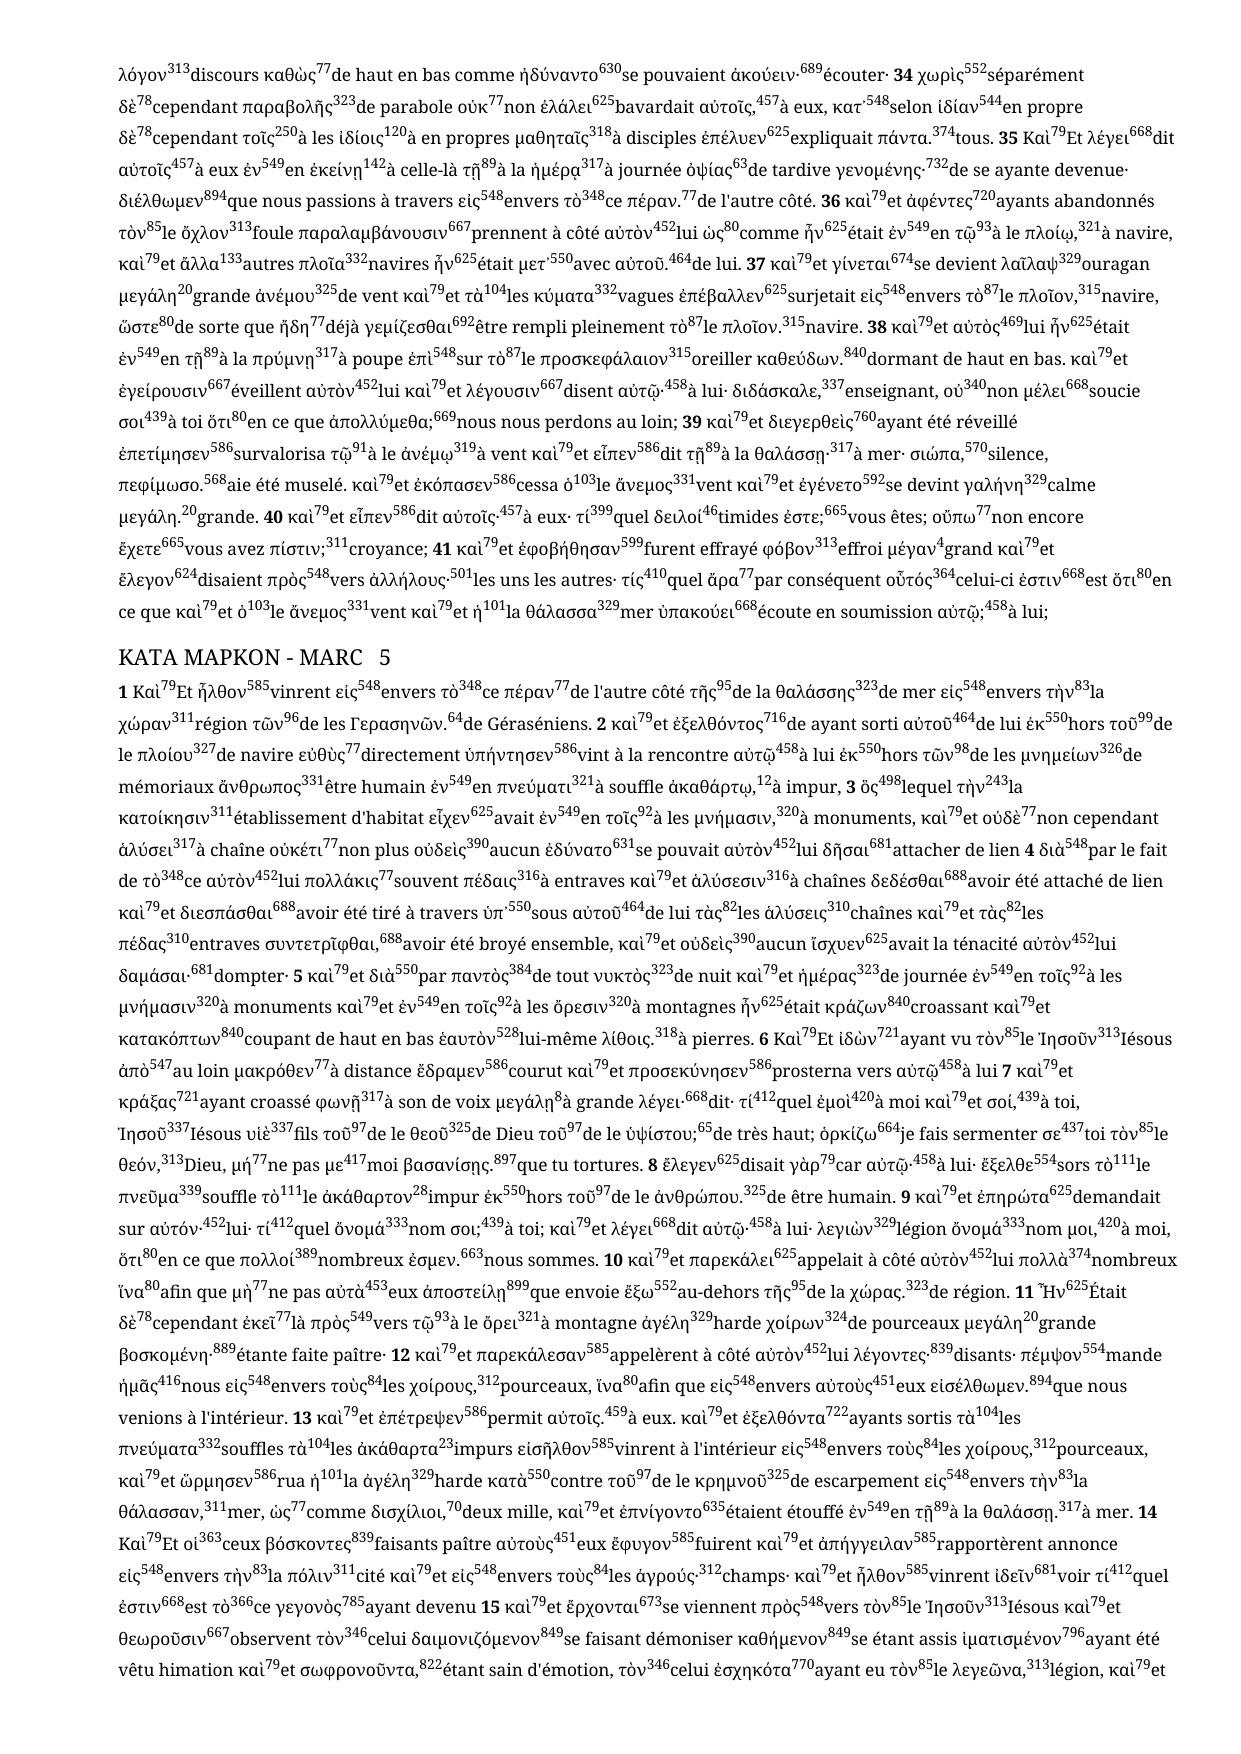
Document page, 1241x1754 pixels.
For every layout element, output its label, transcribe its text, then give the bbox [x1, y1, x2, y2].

text ΚΑΤΑ ΜΑΡΚΟΝ - MARC 5 [118, 642, 1181, 672]
text 1 Καὶ79Et πάλιν77de nouveau ἤρξατο592se commença διδάσκειν689enseigner παρὰ548à côté τὴν83la θάλασσαν·311mer· καὶ79et συνάγεται680est mené ensemble πρὸς548vers αὐτὸν452lui ὄχλος331foule πλεῖστος,22plus nombreux, ὥστε80de sorte que αὐτὸν452lui εἰς548envers τὸ87le πλοῖον315navire ἐμβάντα707ayant embarqué καθῆσθαι690se être assis ἐν549en τῇ89à la θαλάσσῃ,317à mer, καὶ79et πᾶς287tout ὁ103le ὄχλος331foule πρὸς548vers τὴν83la θάλασσαν311mer ἐπὶ550sur τῆς95de la γῆς323de terre ἦσαν.624étaient. 2 καὶ79et ἐδίδασκεν625enseignait αὐτοὺς451eux ἐν549en παραβολαῖς316à paraboles πολλὰ374nombreux καὶ79et ἔλεγεν625disait αὐτοῖς457à eux ἐν549en τῇ89à la διδαχῇ317à enseignement αὐτοῦ·464de lui· 3 Ἀκούετε.569Écoutez. ἰδοὺ306voici ἐξῆλθεν586sortit ὁ364celui σπείρων840semant σπεῖραι.681semer. 4 καὶ79et ἐγένετο592se devint ἐν549en τῷ354à ce σπείρειν689semer ὃ392lequel μὲν77certes ἔπεσεν586tomba παρὰ548à côté τὴν83la ὁδόν,311chemin, καὶ79et ἦλθεν586vint τὰ104les πετεινὰ332volatiles καὶ79et κατέφαγεν586mangea de haut en bas αὐτό.454lui. 5 καὶ79et ἄλλο392autre ἔπεσεν586tomba ἐπὶ548sur τὸ87le πετρῶδες55rocailleux ὅπου77là où οὐκ77non εἶχεν625avait γῆν311terre πολλήν,267nombreuse, καὶ79et εὐθὺς77directement ἐξανέτειλεν586leva de bas en haut au-dehors διὰ548par le fait de τὸ87le μὴ77ne pas ἔχειν689avoir βάθος315profondeur γῆς·323de terre· 6 καὶ79et ὅτε80lorsque ἀνέτειλεν586leva de bas en haut ὁ103le ἥλιος331soleil ἐκαυματίσθη600fut brûlé καὶ79et διὰ548par le fait de τὸ348ce μὴ77ne pas ἔχειν689avoir ῥίζαν311racine ἐξηράνθη.600fut séché. 7 καὶ79et ἄλλο392autre ἔπεσεν586tomba εἰς548envers τὰς82les ἀκάνθας,310épines, καὶ79et ἀνέβησαν585montèrent αἱ100les ἄκανθαι328épines καὶ79et συνέπνιξαν585étouffèrent avec αὐτό,454lui, καὶ79et καρπὸν313fruit οὐκ77non ἔδωκεν.586donna. 8 καὶ79et ἄλλα391autres ἔπεσεν586tomba εἰς548envers τὴν83la γῆν311terre τὴν83la καλὴν2belle καὶ79et ἐδίδου625donnait καρπὸν313fruit ἀναβαίνοντα841montants καὶ79et αὐξανόμενα892étants crûs καὶ79et ἔφερεν625portait ἓν548en τριάκοντα54trente καὶ79et ἓν549en ἑξήκοντα60à soixante καὶ79et ἓν549en ἑκατόν.60à cent. 9 καὶ79et ἔλεγεν·625disait· ὃς498lequel ἔχει668a ὦτα314oreilles ἀκούειν689écouter ἀκουέτω.572écoute. 10 Καὶ79Et ὅτε80lorsque ἐγένετο592se devint κατὰ548selon μόνας,370seules, ἠρώτων624sollicitaient αὐτὸν452lui οἱ468ceux περὶ548autour αὐτὸν452lui σὺν549avec τοῖς90à les δώδεκα58à douze τὰς82les παραβολάς.310paraboles. 11 καὶ79et ἔλεγεν625disait αὐτοῖς·457à eux· ὑμῖν438à vous τὸ105le μυστήριον333mystère δέδοται654a été donné τῆς95de la βασιλείας323de royauté τοῦ97de le θεοῦ·325de Dieu· ἐκείνοις351à ceux-là δὲ78cependant τοῖς485à ceux ἔξω77au-dehors ἐν549en παραβολαῖς316à paraboles τὰ365ces πάντα288tous γίνεται,674se devient, 12 ἵνα80afin que βλέποντες839regardants βλέπωσιν920que regardent καὶ79et μὴ77ne pas ἴδωσιν,898que voient, καὶ79et ἀκούοντες839écoutants ἀκούωσιν920que écoutent καὶ79et μὴ77ne pas συνιῶσιν,920que comprennent, μήποτε80de peur que ἐπιστρέψωσιν898que retournent au-dessus καὶ79et ἀφεθῇ911que soit abandonné αὐτοῖς.457à eux. 13 Καὶ79Et λέγει668dit αὐτοῖς·457à eux· οὐκ77non οἴδατε639vous avez su τὴν83la παραβολὴν311parabole ταύτην,136celle-ci, καὶ79et πῶς77comment? πάσας266toutes τὰς82les παραβολὰς310paraboles γνώσεσθε;609vous vous connaîtrez; 14 ὁ364celui σπείρων840semant τὸν85le λόγον313discours σπείρει.668sème. 15 οὗτοι363ceux-ci δέ78cependant εἰσιν667sont οἱ363ceux παρὰ548à côté τὴν83la ὁδόν·311chemin· ὅπου77là où σπείρεται680est semé ὁ103le λόγος331discours καὶ79et ὅταν80lorsque le cas échéant ἀκούσωσιν,898que écoutent, εὐθὺς77directement ἔρχεται674se vient ὁ103le σατανᾶς331Satanas καὶ79et αἴρει668lève τὸν85le λόγον313discours τὸν346celui ἐσπαρμένον796ayant été semé εἰς548envers αὐτούς.451eux. 16 καὶ79et οὗτοί363ceux-ci εἰσιν667sont ὁμοίως77semblablement οἱ363ceux ἐπὶ548sur τὰ86les πετρώδη54rocailleux σπειρόμενοι,890étants semés, οἳ497lesquels ὅταν80lorsque le cas échéant ἀκούσωσιν898que écoutent τὸν85le λόγον313discours εὐθὺς77directement μετὰ550avec χαρᾶς323de joie λαμβάνουσιν667prennent αὐτόν,452lui, 17 καὶ79et οὐκ77non ἔχουσιν667ont ῥίζαν311racine ἐν549en ἑαυτοῖς532à eux-mêmes ἀλλὰ79mais πρόσκαιροί46vers des moments εἰσιν,667sont, εἶτα77puis γενομένης732de se ayante devenue θλίψεως323de oppression ἢ79ou διωγμοῦ325de poursuite διὰ548par le fait de τὸν85le λόγον313discours εὐθὺς77directement σκανδαλίζονται.679sont scandalisés. 18 καὶ79et ἄλλοι389autres εἰσὶν667sont οἱ363ceux εἰς548envers τὰς82les ἀκάνθας310épines σπειρόμενοι·890étants semés· οὗτοί363ceux-ci εἰσιν667sont οἱ363ceux τὸν85le λόγον313discours ἀκούσαντες,720ayants écoutés, 19 καὶ79et αἱ100les μέριμναι328inquiétudes τοῦ97de le αἰῶνος325de ère καὶ79et ἡ101la ἀπάτη329appât τοῦ97de le πλούτου325de richesse καὶ79et αἱ100les περὶ548autour τὰ86les λοιπὰ374restants ἐπιθυμίαι328désirs en fureurs εἰσπορευόμεναι864se allantes à l'intérieur συμπνίγουσιν667étouffent avec τὸν85le λόγον313discours καὶ79et ἄκαρπος47sans fruit γίνεται.674se devient. 20 καὶ79et ἐκεῖνοί363ceux-là εἰσιν667sont οἱ363ceux ἐπὶ548sur τὴν83la γῆν311terre τὴν83la καλὴν2belle σπαρέντες,759ayants étés semés, οἵτινες497lesquels des quelconques ἀκούουσιν667écoutent τὸν85le λόγον313discours καὶ79et παραδέχονται673se acceptent à côté καὶ79et καρποφοροῦσιν667colportent du fruit ἓν549en τριάκοντα60à trente καὶ79et ἓν549en ἑξήκοντα60à soixante καὶ79et ἓν549en ἑκατόν.60à cent. 21 Καὶ79Et ἔλεγεν625disait αὐτοῖς·457à eux· μήτι340ne serait-ce que ἔρχεται674se vient ὁ103le λύχνος331chandelle ἵνα80afin que ὑπὸ548sous τὸν85le μόδιον313muid τεθῇ911que soit posé ἢ79ou ὑπὸ548sous τὴν83la κλίνην;311lit; οὐχ340non ἵνα80afin que ἐπὶ548sur τὴν83la λυχνίαν311chandelier τεθῇ;911que soit posé; 22 οὐ77non γάρ79car ἐστιν668est κρυπτὸν49caché ἐὰν80si le cas échéant μὴ77ne pas ἵνα80afin que φανερωθῇ,911que soit rendu visible, οὐδὲ79non cependant ἐγένετο592se devint ἀπόκρυφον73caché au loin ἀλλ᾽79mais ἵνα80afin que ἔλθῃ899que vienne εἰς548envers φανερόν.55visible. 23 εἴ80si τις390un quelconque ἔχει668a ὦτα314oreilles ἀκούειν689écouter ἀκουέτω.572écoute. 24 Καὶ79Et ἔλεγεν625disait αὐτοῖς·457à eux· βλέπετε569regardez τί399quel ἀκούετε.665vous écoutez. ἐν549en ᾧ299à lequel μέτρῳ321à mesure μετρεῖτε665vous mesurez μετρηθήσεται619sera mesuré ὑμῖν438à vous καὶ79et προστεθήσεται619sera apposé ὑμῖν.438à vous. 25 ὃς498lequel γὰρ79car ἔχει,668a, δοθήσεται619sera donné αὐτῷ·458à lui· καὶ79et ὃς498lequel οὐκ77non ἔχει,668a, καὶ77aussi ὃ482lequel ἔχει668a ἀρθήσεται619sera levé ἀπ᾽550au loin αὐτοῦ.464de lui. 26 Καὶ79Et ἔλεγεν·625disait· οὕτως77ainsi ἐστὶν668est ἡ101la βασιλεία329royauté τοῦ97de le θεοῦ325de Dieu ὡς80comme ἄνθρωπος331être humain βάλῃ899que jette τὸν85le σπόρον313semaille ἐπὶ550sur τῆς95de la γῆς323de terre 27 καὶ79et καθεύδῃ921que dorme de haut en bas καὶ79et ἐγείρηται932que soit éveillé νύκτα311nuit καὶ79et ἡμέραν,311journée, καὶ79et ὁ103le σπόρος331semaille βλαστᾷ921que germe καὶ79et μηκύνηται927que se allonge ὡς77comme οὐκ77non οἶδεν642a su αὐτός.469lui. 28 αὐτομάτη69automate ἡ101la γῆ329terre καρποφορεῖ,668colporte du fruit, πρῶτον77premièrement χόρτον313herbe εἶτα77puis στάχυν313épi εἶτα77puis πλήρη[ς]22de plénitude σῖτον313froment ἐν549en τῷ91à le στάχυϊ.319à épi. 29 ὅταν80lorsque le cas échéant δὲ78cependant παραδοῖ899que livre ὁ103le καρπός,331fruit, εὐθὺς77directement ἀποστέλλει668envoie τὸ87le δρέπανον,315faucille, ὅτι80en ce que παρέστηκεν642a dressé à côté ὁ103le θερισμός.331moisson. 30 Καὶ79Et ἔλεγεν·625disait· πῶς77comment? ὁμοιώσωμεν894que nous rendions semblable τὴν83la βασιλείαν311royauté τοῦ97de le θεοῦ325de Dieu ἢ79ou ἐν549en τίνι164à quelle αὐτὴν450elle παραβολῇ317à parabole θῶμεν;894que nous posions; 31 ὡς80comme κόκκῳ319à grain σινάπεως,327de sinapis, ὃς498lequel ὅταν80lorsque le cas échéant σπαρῇ911que soit semé ἐπὶ550sur τῆς95de la γῆς,323de terre, μικρότερον49plus petit ὂν842étant πάντων282de tous τῶν98de les σπερμάτων326de semences τῶν493de ces ἐπὶ550sur τῆς95de la γῆς,323de terre, 32 καὶ79et ὅταν80lorsque le cas échéant σπαρῇ,911que soit semé, ἀναβαίνει668monte καὶ79et γίνεται674se devient μεῖζον49plus grand πάντων282de tous τῶν98de les λαχάνων326de légumes καὶ79et ποιεῖ668fait κλάδους312branches μεγάλους,3grands, ὥστε80de sorte que δύνασθαι690se pouvoir ὑπὸ548sous τὴν83la σκιὰν311ombre αὐτοῦ466de lui τὰ86les πετεινὰ314volatiles τοῦ97de le οὐρανοῦ325de ciel κατασκηνοῦν.689dresser la tente de haut en bas. 33 Καὶ79Et τοιαύταις141à telles παραβολαῖς316à paraboles πολλαῖς272à nombreuses ἐλάλει625bavardait αὐτοῖς457à eux τὸν85le λόγον313discours καθὼς77de haut en bas comme ἠδύναντο630se pouvaient ἀκούειν·689écouter· 34 χωρὶς552séparément δὲ78cependant παραβολῆς323de parabole οὐκ77non ἐλάλει625bavardait αὐτοῖς,457à eux, κατ᾽548selon ἰδίαν544en propre δὲ78cependant τοῖς250à les ἰδίοις120à en propres μαθηταῖς318à disciples ἐπέλυεν625expliquait πάντα.374tous. 35 Καὶ79Et λέγει668dit αὐτοῖς457à eux ἐν549en ἐκείνῃ142à celle-là τῇ89à la ἡμέρᾳ317à journée ὀψίας63de tardive γενομένης·732de se ayante devenue· διέλθωμεν894que nous passions à travers εἰς548envers τὸ348ce πέραν.77de l'autre côté. 36 καὶ79et ἀφέντες720ayants abandonnés τὸν85le ὄχλον313foule παραλαμβάνουσιν667prennent à côté αὐτὸν452lui ὡς80comme ἦν625était ἐν549en τῷ93à le πλοίῳ,321à navire, καὶ79et ἄλλα133autres πλοῖα332navires ἦν625était μετ᾽550avec αὐτοῦ.464de lui. 37 καὶ79et γίνεται674se devient λαῖλαψ329ouragan μεγάλη20grande ἀνέμου325de vent καὶ79et τὰ104les κύματα332vagues ἐπέβαλλεν625surjetait εἰς548envers τὸ87le πλοῖον,315navire, ὥστε80de sorte que ἤδη77déjà γεμίζεσθαι692être rempli pleinement τὸ87le πλοῖον.315navire. 38 καὶ79et αὐτὸς469lui ἦν625était ἐν549en τῇ89à la πρύμνῃ317à poupe ἐπὶ548sur τὸ87le προσκεφάλαιον315oreiller καθεύδων.840dormant de haut en bas. καὶ79et ἐγείρουσιν667éveillent αὐτὸν452lui καὶ79et λέγουσιν667disent αὐτῷ·458à lui· διδάσκαλε,337enseignant, οὐ340non μέλει668soucie σοι439à toi ὅτι80en ce que ἀπολλύμεθα;669nous nous perdons au loin; 39 καὶ79et διεγερθεὶς760ayant été réveillé ἐπετίμησεν586survalorisa τῷ91à le ἀνέμῳ319à vent καὶ79et εἶπεν586dit τῇ89à la θαλάσσῃ·317à mer· σιώπα,570silence, πεφίμωσο.568aie été muselé. καὶ79et ἐκόπασεν586cessa ὁ103le ἄνεμος331vent καὶ79et ἐγένετο592se devint γαλήνη329calme μεγάλη.20grande. 40 καὶ79et εἶπεν586dit αὐτοῖς·457à eux· τί399quel δειλοί46timides ἐστε;665vous êtes; οὔπω77non encore ἔχετε665vous avez πίστιν;311croyance; 41 καὶ79et ἐφοβήθησαν599furent effrayé φόβον313effroi μέγαν4grand καὶ79et ἔλεγον624disaient πρὸς548vers ἀλλήλους·501les uns les autres· τίς410quel ἄρα77par conséquent οὗτός364celui-ci ἐστιν668est ὅτι80en ce que καὶ79et ὁ103le ἄνεμος331vent καὶ79et ἡ101la θάλασσα329mer ὑπακούει668écoute en soumission αὐτῷ;458à lui; [118, 59, 1181, 623]
text 1 Καὶ79Et ἦλθον585vinrent εἰς548envers τὸ348ce πέραν77de l'autre côté τῆς95de la θαλάσσης323de mer εἰς548envers τὴν83la χώραν311région τῶν96de les Γερασηνῶν.64de Géraséniens. 2 καὶ79et ἐξελθόντος716de ayant sorti αὐτοῦ464de lui ἐκ550hors τοῦ99de le πλοίου327de navire εὐθὺς77directement ὑπήντησεν586vint à la rencontre αὐτῷ458à lui ἐκ550hors τῶν98de les μνημείων326de mémoriaux ἄνθρωπος331être humain ἐν549en πνεύματι321à souffle ἀκαθάρτῳ,12à impur, 3 ὃς498lequel τὴν243la κατοίκησιν311établissement d'habitat εἶχεν625avait ἐν549en τοῖς92à les μνήμασιν,320à monuments, καὶ79et οὐδὲ77non cependant ἁλύσει317à chaîne οὐκέτι77non plus οὐδεὶς390aucun ἐδύνατο631se pouvait αὐτὸν452lui δῆσαι681attacher de lien 4 διὰ548par le fait de τὸ348ce αὐτὸν452lui πολλάκις77souvent πέδαις316à entraves καὶ79et ἁλύσεσιν316à chaînes δεδέσθαι688avoir été attaché de lien καὶ79et διεσπάσθαι688avoir été tiré à travers ὑπ᾽550sous αὐτοῦ464de lui τὰς82les ἁλύσεις310chaînes καὶ79et τὰς82les πέδας310entraves συντετρῖφθαι,688avoir été broyé ensemble, καὶ79et οὐδεὶς390aucun ἴσχυεν625avait la ténacité αὐτὸν452lui δαμάσαι·681dompter· 5 καὶ79et διὰ550par παντὸς384de tout νυκτὸς323de nuit καὶ79et ἡμέρας323de journée ἐν549en τοῖς92à les μνήμασιν320à monuments καὶ79et ἐν549en τοῖς92à les ὄρεσιν320à montagnes ἦν625était κράζων840croassant καὶ79et κατακόπτων840coupant de haut en bas ἑαυτὸν528lui-même λίθοις.318à pierres. 6 Καὶ79Et ἰδὼν721ayant vu τὸν85le Ἰησοῦν313Iésous ἀπὸ547au loin μακρόθεν77à distance ἔδραμεν586courut καὶ79et προσεκύνησεν586prosterna vers αὐτῷ458à lui 7 καὶ79et κράξας721ayant croassé φωνῇ317à son de voix μεγάλῃ8à grande λέγει·668dit· τί412quel ἐμοὶ420à moi καὶ79et σοί,439à toi, Ἰησοῦ337Iésous υἱὲ337fils τοῦ97de le θεοῦ325de Dieu τοῦ97de le ὑψίστου;65de très haut; ὁρκίζω664je fais sermenter σε437toi τὸν85le θεόν,313Dieu, μή77ne pas με417moi βασανίσῃς.897que tu tortures. 8 ἔλεγεν625disait γὰρ79car αὐτῷ·458à lui· ἔξελθε554sors τὸ111le πνεῦμα339souffle τὸ111le ἀκάθαρτον28impur ἐκ550hors τοῦ97de le ἀνθρώπου.325de être humain. 9 καὶ79et ἐπηρώτα625demandait sur αὐτόν·452lui· τί412quel ὄνομά333nom σοι;439à toi; καὶ79et λέγει668dit αὐτῷ·458à lui· λεγιὼν329légion ὄνομά333nom μοι,420à moi, ὅτι80en ce que πολλοί389nombreux ἐσμεν.663nous sommes. 10 καὶ79et παρεκάλει625appelait à côté αὐτὸν452lui πολλὰ374nombreux ἵνα80afin que μὴ77ne pas αὐτὰ453eux ἀποστείλῃ899que envoie ἔξω552au-dehors τῆς95de la χώρας.323de région. 11 Ἦν625Était δὲ78cependant ἐκεῖ77là πρὸς549vers τῷ93à le ὄρει321à montagne ἀγέλη329harde χοίρων324de pourceaux μεγάλη20grande βοσκομένη·889étante faite paître· 12 καὶ79et παρεκάλεσαν585appelèrent à côté αὐτὸν452lui λέγοντες·839disants· πέμψον554mande ἡμᾶς416nous εἰς548envers τοὺς84les χοίρους,312pourceaux, ἵνα80afin que εἰς548envers αὐτοὺς451eux εἰσέλθωμεν.894que nous venions à l'intérieur. 13 καὶ79et ἐπέτρεψεν586permit αὐτοῖς.459à eux. καὶ79et ἐξελθόντα722ayants sortis τὰ104les πνεύματα332souffles τὰ104les ἀκάθαρτα23impurs εἰσῆλθον585vinrent à l'intérieur εἰς548envers τοὺς84les χοίρους,312pourceaux, καὶ79et ὥρμησεν586rua ἡ101la ἀγέλη329harde κατὰ550contre τοῦ97de le κρημνοῦ325de escarpement εἰς548envers τὴν83la θάλασσαν,311mer, ὡς77comme δισχίλιοι,70deux mille, καὶ79et ἐπνίγοντο635étaient étouffé ἐν549en τῇ89à la θαλάσσῃ.317à mer. 14 Καὶ79Et οἱ363ceux βόσκοντες839faisants paître αὐτοὺς451eux ἔφυγον585fuirent καὶ79et ἀπήγγειλαν585rapportèrent annonce εἰς548envers τὴν83la πόλιν311cité καὶ79et εἰς548envers τοὺς84les ἀγρούς·312champs· καὶ79et ἦλθον585vinrent ἰδεῖν681voir τί412quel ἐστιν668est τὸ366ce γεγονὸς785ayant devenu 15 καὶ79et ἔρχονται673se viennent πρὸς548vers τὸν85le Ἰησοῦν313Iésous καὶ79et θεωροῦσιν667observent τὸν346celui δαιμονιζόμενον849se faisant démoniser καθήμενον849se étant assis ἱματισμένον796ayant été vêtu himation καὶ79et σωφρονοῦντα,822étant sain d'émotion, τὸν346celui ἐσχηκότα770ayant eu τὸν85le λεγεῶνα,313légion, καὶ79et ἐφοβήθησαν.599furent effrayé. 16 καὶ79et διηγήσαντο591se racontèrent complètement αὐτοῖς457à eux οἱ363ceux ἰδόντες720ayants vus πῶς77comment? ἐγένετο592se devint τῷ352à celui δαιμονιζομένῳ855à se faisant démoniser καὶ79et περὶ550autour τῶν96de les χοίρων.324de pourceaux. 17 καὶ79et ἤρξαντο591se commencèrent παρακαλεῖν689appeler à côté αὐτὸν452lui ἀπελθεῖν681éloigner ἀπὸ550au loin τῶν98de les ὁρίων326de frontières αὐτῶν.463de eux. 18 Καὶ79Et ἐμβαίνοντος834de embarquant αὐτοῦ464de lui εἰς548envers τὸ87le πλοῖον315navire παρεκάλει625appelait à côté αὐτὸν452lui ὁ364celui δαιμονισθεὶς760ayant été fait démoniser ἵνα80afin que μετ᾽550avec αὐτοῦ464de lui ᾖ.921que soit. 19 καὶ79et οὐκ77non ἀφῆκεν586abandonna αὐτόν,452lui, ἀλλὰ79mais λέγει668dit αὐτῷ·458à lui· ὕπαγε570dirige en arrière εἰς548envers τὸν85le οἶκόν313maison σου442de toi πρὸς548vers τοὺς84les σοὺς432tiens καὶ79et ἀπάγγειλον554rapporte annonce αὐτοῖς457à eux ὅσα481autant lesquels ὁ103le κύριός331Maître σοι439à toi πεποίηκεν642a fait καὶ79et ἠλέησέν586fit miséricorde σε.437toi. 20 καὶ79et ἀπῆλθεν586éloigna καὶ79et ἤρξατο592se commença κηρύσσειν689annoncer ἐν549en τῇ89à la Δεκαπόλει317à Décapole ὅσα481autant lesquels ἐποίησεν586fit αὐτῷ458à lui ὁ103le Ἰησοῦς,331Iésous, καὶ79et πάντες389tous ἐθαύμαζον.624étonnaient. 21 Καὶ79Et διαπεράσαντος716de ayant traversé τοῦ97de le Ἰησοῦ325de Iésous [ἐν549[en τῷ93à le πλοίῳ]321à navire] πάλιν77de nouveau εἰς548envers τὸ348ce πέραν77de l'autre côté συνήχθη600fut mené ensemble ὄχλος331foule πολὺς287nombreux ἐπ᾽548sur αὐτόν,452lui, καὶ79et ἦν625était παρὰ548à côté τὴν83la θάλασσαν.311mer. 22 Καὶ79Et ἰδοὺ,306voici, ἔρχεται674se vient εἷς71un τῶν96de les ἀρχισυναγώγων,324de chefs de synagogues, ὀνόματι321à nom Ἰάϊρος,331Iairos, καὶ79et ἰδὼν721ayant vu αὐτὸν452lui πίπτει668tombe πρὸς548vers τοὺς84les πόδας312pieds αὐτοῦ464de lui 23 καὶ79et παρακαλεῖ668appelle à côté αὐτὸν452lui πολλὰ374nombreux λέγων840disant ὅτι80en ce que τὸ105le θυγάτριόν333petite fille μου424de moi ἐσχάτως77dernièrement ἔχει,668a, ἵνα80afin que ἐλθὼν721ayant venu ἐπιθῇς897que tu surposes τὰς82les χεῖρας310mains αὐτῇ456à elle ἵνα80afin que σωθῇ911que soit sauvé καὶ79et ζήσῃ.899que vive. 24 καὶ79et ἀπῆλθεν586éloigna μετ᾽550avec αὐτοῦ.464de lui. καὶ79et ἠκολούθει625suivait αὐτῷ458à lui ὄχλος331foule πολὺς287nombreux καὶ79et συνέθλιβον624oppressaient ensemble αὐτόν.452lui. 25 Καὶ79Et γυνὴ329femme οὖσα838étante ἐν549en ῥύσει317à écoulement αἵματος327de sang δώδεκα180douze ἔτη314ans 26 καὶ79et πολλὰ374nombreux παθοῦσα719ayante soufferte ὑπὸ550sous πολλῶν280de nombreux ἰατρῶν324de médecins καὶ79et δαπανήσασα719ayante dépensée τὰ347ces παρ᾽550à côté αὐτῆς535de elle-même πάντα374tous καὶ79et μηδὲν375pas un ὠφεληθεῖσα758ayante étée profitée ἀλλὰ79mais μᾶλλον77davantage εἰς548envers τὸ87le χεῖρον6pire ἐλθοῦσα,719ayante venue, 27 ἀκούσασα719ayante écoutée τὰ365ces περὶ550autour τοῦ97de le Ἰησοῦ,325de Iésous, ἐλθοῦσα719ayante venue ἐν549en τῷ91à le ὄχλῳ319à foule ὄπισθεν77de derrière ἥψατο592se toucha τοῦ99de le ἱματίου327de himation αὐτοῦ·464de lui· 28 ἔλεγεν625disait γὰρ79car ὅτι80en ce que ἐὰν80si le cas échéant ἅψωμαι901que je me touche κἂν77et si τῶν98de les ἱματίων326de himations αὐτοῦ464de lui σωθήσομαι.615je serai sauvé. 29 καὶ79et εὐθὺς77directement ἐξηράνθη600fut séché ἡ101la πηγὴ329source τοῦ99de le αἵματος327de sang αὐτῆς462de elle καὶ79et ἔγνω586connut τῷ253à le σώματι321à corps ὅτι80en ce que ἴαται654a été guéri ἀπὸ550au loin τῆς95de la μάστιγος.323de fouet. 30 καὶ79et εὐθὺς77directement ὁ103le Ἰησοῦς331Iésous ἐπιγνοὺς721ayant reconnu ἐν549en ἑαυτῷ533à lui-même τὴν83la ἐξ550hors αὐτοῦ464de lui δύναμιν311puissance ἐξελθοῦσαν705ayante sortie ἐπιστραφεὶς760ayant été retourné au-dessus ἐν549en τῷ91à le ὄχλῳ319à foule ἔλεγεν·625disait· τίς410quel μου424de moi ἥψατο592se toucha τῶν98de les ἱματίων;326de himations; 31 καὶ79et ἔλεγον624disaient αὐτῷ458à lui οἱ102les μαθηταὶ330disciples αὐτοῦ·464de lui· βλέπεις666tu regardes τὸν85le ὄχλον313foule συνθλίβοντά822oppressant ensemble σε437toi καὶ79et λέγεις·666tu dis· τίς410quel μου424de moi ἥψατο;592se toucha; 32 καὶ79et περιεβλέπετο631se regardait autour ἰδεῖν681voir τὴν344celle τοῦτο348ce-ci ποιήσασαν.705ayante faite. 33 ἡ101la δὲ78cependant γυνὴ329femme φοβηθεῖσα758ayante étée effrayée καὶ79et τρέμουσα,838tremblante, εἰδυῖα781ayante sue ὃ500lequel γέγονεν642a devenu αὐτῇ,456à elle, ἦλθεν586vint καὶ79et προσέπεσεν586tomba vers αὐτῷ458à lui καὶ79et εἶπεν586dit αὐτῷ458à lui πᾶσαν267toute τὴν83la ἀλήθειαν.311vérité. 34 ὁ469celui δὲ78cependant εἶπεν586dit αὐτῇ·456à elle· θυγάτηρ,335fille, ἡ101la πίστις329croyance σου442de toi σέσωκέν642a sauvé σε·437toi· ὕπαγε570dirige en arrière εἰς548envers εἰρήνην311paix καὶ79et ἴσθι570sois ὑγιὴς45saine ἀπὸ550au loin τῆς95de la μάστιγός323de fouet σου.442de toi. 35 Ἔτι77Encore αὐτοῦ464de lui λαλοῦντος834de bavardant ἔρχονται673se viennent ἀπὸ550au loin τοῦ97de le ἀρχισυναγώγου325de chef de synagogue λέγοντες839disants ὅτι80en ce que ἡ101la θυγάτηρ329fille σου442de toi ἀπέθανεν·586mourut loin· τί399quel ἔτι77encore σκύλλεις666tu écorches τὸν85le διδάσκαλον;313enseignant; 36 ὁ103le δὲ78cependant Ἰησοῦς331Iésous παρακούσας721ayant écouté à côté τὸν85le λόγον313discours λαλούμενον875étant bavardé λέγει668dit τῷ91à le ἀρχισυναγώγῳ·319à chef de synagogue· μὴ77ne pas φοβοῦ,574te effraie, μόνον77seulement πίστευε.570crois. 37 καὶ79et οὐκ77non ἀφῆκεν586abandonna οὐδένα373aucun μετ᾽550avec αὐτοῦ464de lui συνακολουθῆσαι681suivre ensemble εἰ551si μὴ77ne pas τὸν85le Πέτρον313Pierre καὶ79et Ἰάκωβον313Iakobos καὶ79et Ἰωάννην313Ioannes τὸν85le ἀδελφὸν313frère Ἰακώβου.325de Iakobos. 38 καὶ79et ἔρχονται673se viennent εἰς548envers τὸν85le οἶκον313maison τοῦ97de le ἀρχισυναγώγου,325de chef de synagogue, καὶ79et θεωρεῖ668observe θόρυβον313tumulte καὶ79et κλαίοντας821pleurants καὶ79et ἀλαλάζοντας821criants alala πολλά,374nombreux, 39 καὶ79et εἰσελθὼν721ayant venu à l'intérieur λέγει668dit αὐτοῖς·457à eux· τί399quel θορυβεῖσθε677vous êtes tumultués καὶ79et κλαίετε;665vous pleurez; τὸ105le παιδίον333jeune enfant οὐκ77non ἀπέθανεν586mourut loin ἀλλὰ79mais καθεύδει.668dort de haut en bas. 40 καὶ79et κατεγέλων624riaient de haut en bas αὐτοῦ.464de lui. αὐτὸς469lui δὲ78cependant ἐκβαλὼν721ayant éjecté πάντας372tous παραλαμβάνει668prend à côté τὸν85le πατέρα313père τοῦ99de le παιδίου327de jeune enfant καὶ79et τὴν83la μητέρα311mère καὶ79et τοὺς345ceux μετ᾽550avec αὐτοῦ464de lui καὶ79et εἰσπορεύεται674se va à l'intérieur ὅπου80là où ἦν625était τὸ105le παιδίον.333jeune enfant. 41 καὶ79et κρατήσας721ayant saisi avec force τῆς95de la χειρὸς323de main τοῦ99de le παιδίου327de jeune enfant λέγει668dit αὐτῇ·456à elle· ταλιθα341Talitha κουμ,341koum, ὅ500lequel ἐστιν668est μεθερμηνευόμενον·893étant traduit· τὸ111le κοράσιον,339fillette, σοὶ439à toi λέγω,664je dis, ἔγειρε.570éveille. 42 καὶ79et εὐθὺς77directement ἀνέστη586redressa τὸ105le κοράσιον333fillette καὶ79et περιεπάτει·625piétinait autour· ἦν625était γὰρ79car ἐτῶν326de ans δώδεκα.192de douze. καὶ79et ἐξέστησαν585extasièrent [εὐθὺς]77[directement] ἐκστάσει317à extase μεγάλῃ.8à grande. 43 καὶ79et διεστείλατο592se équipa en séparant αὐτοῖς457à eux πολλὰ374nombreux ἵνα80afin que μηδεὶς390pas un γνοῖ899que connaisse τοῦτο,348ce-ci, καὶ79et εἶπεν586dit δοθῆναι683être donné αὐτῇ456à elle φαγεῖν.681manger. [118, 676, 1181, 1682]
